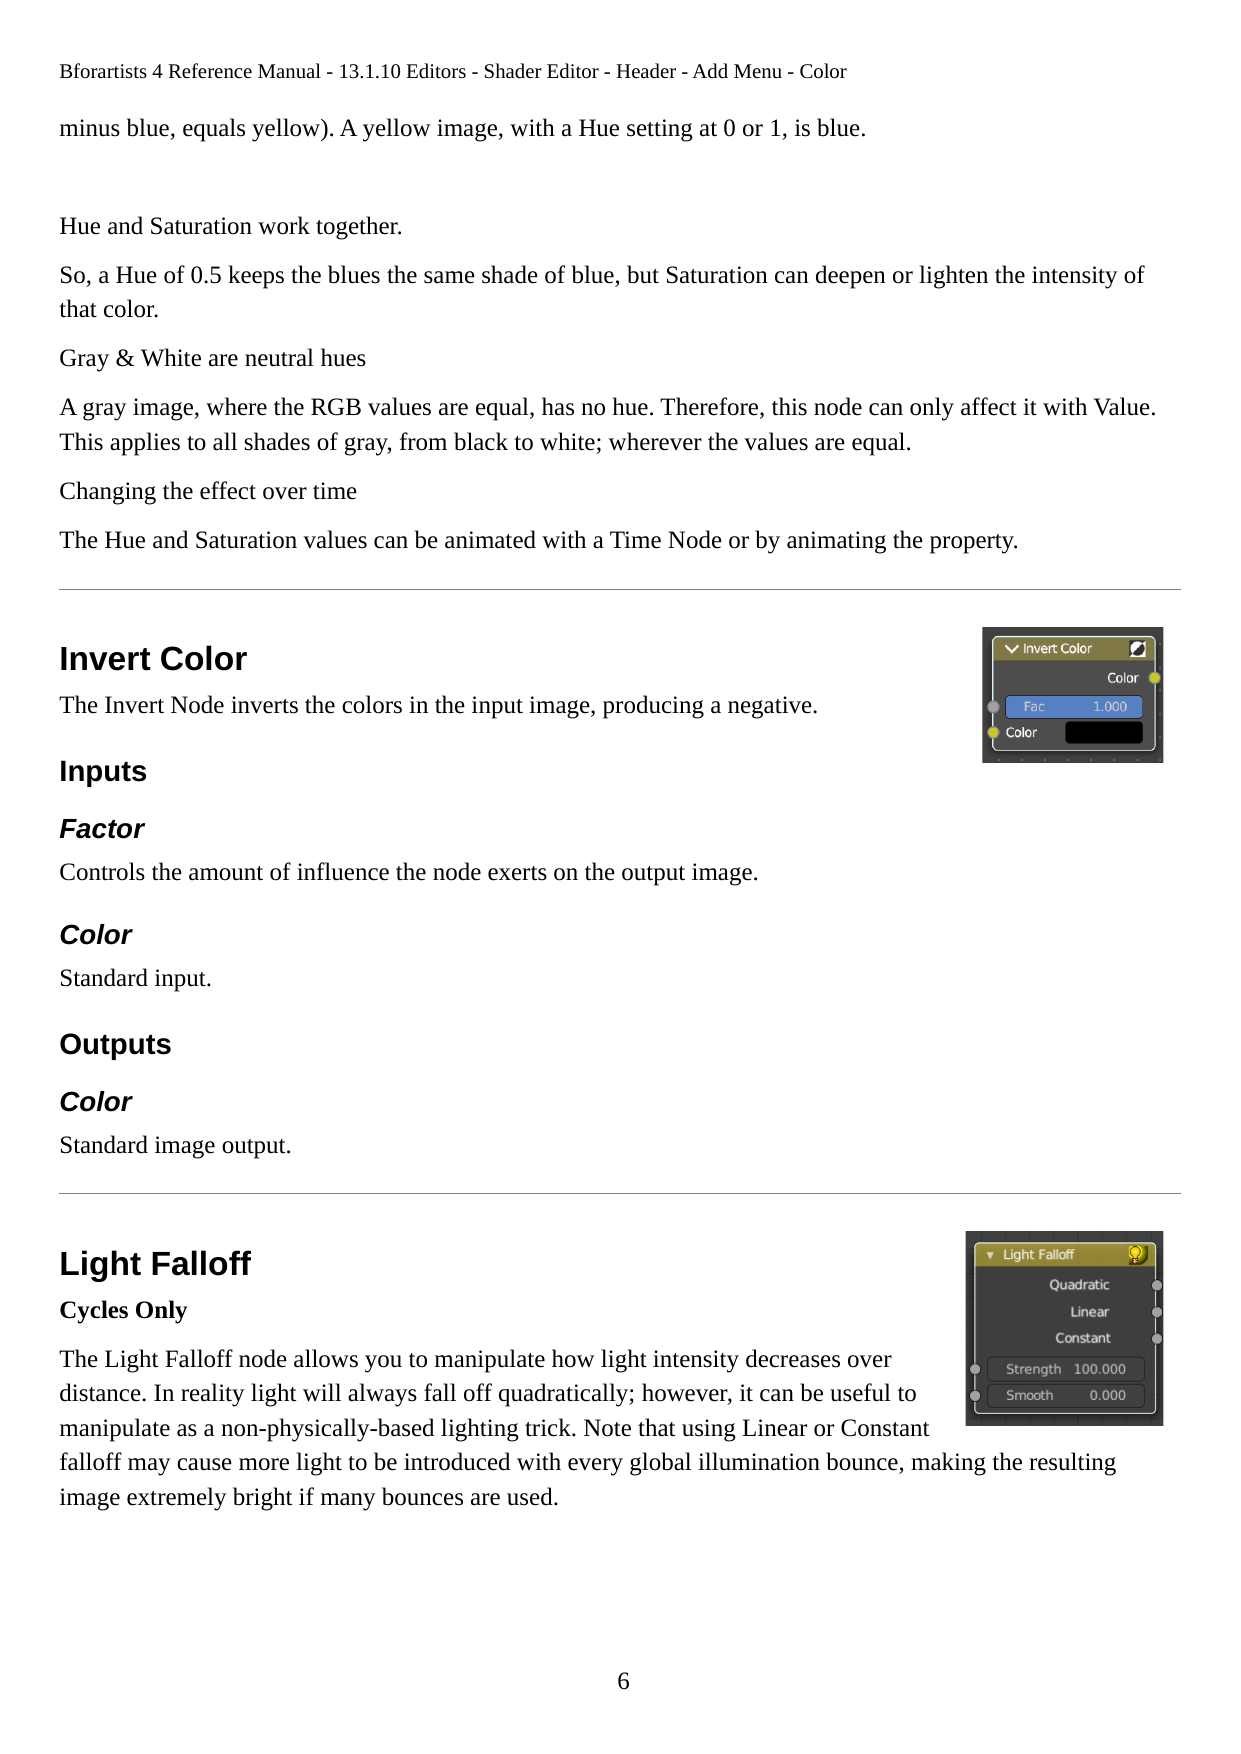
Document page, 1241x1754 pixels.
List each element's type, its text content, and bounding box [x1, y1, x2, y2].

text Hue and Saturation work together. [59, 211, 1181, 239]
text Controls the amount of influence the node exerts on the output image. [59, 857, 1181, 886]
subtitle Light Falloff [59, 1244, 965, 1282]
subtitle [1164, 639, 1181, 678]
text The Light Falloff node allows you to manipulate how light intensity decreases over distance. In reality light will always fall off quadratically; however, it can be useful to manipulate as a non-physically-based lighting trick. Note that using Linear or Constant falloff may cause more light to be introduced with every global illumination bounce, making the resulting image extremely bright if many bounces are used. [59, 1344, 1181, 1511]
picture [965, 1231, 1164, 1426]
subtitle Color [59, 918, 1181, 950]
text Gray & White are neutral hues [59, 343, 1181, 372]
text The Invert Node inverts the colors in the input image, producing a negative. [59, 690, 982, 719]
text Standard input. [59, 963, 1181, 992]
subtitle Color [59, 1085, 1181, 1117]
text A gray image, where the RGB values are equal, has no hue. Therefore, this node can only affect it with Value. This applies to all shades of gray, from black to white; wherever the values are equal. [59, 392, 1181, 456]
subtitle Invert Color [59, 639, 982, 678]
subtitle Outputs [59, 1027, 1181, 1060]
subtitle Factor [59, 813, 1181, 844]
subtitle [1164, 1244, 1181, 1282]
text Changing the effect over time [59, 476, 1181, 505]
text [1164, 1295, 1181, 1324]
subtitle Inputs [59, 754, 1181, 788]
text minus blue, equals yellow). A yellow image, with a Hue setting at 0 or 1, is blue. [59, 113, 1181, 141]
text Standard image output. [59, 1130, 1181, 1158]
text Cycles Only [59, 1295, 965, 1324]
text The Hue and Saturation values can be animated with a Time Node or by animating the property. [59, 525, 1181, 554]
text So, a Hue of 0.5 keeps the blues the same shade of blue, but Saturation can deepen or lighten the intensity of that color. [59, 260, 1181, 323]
picture [982, 627, 1164, 763]
